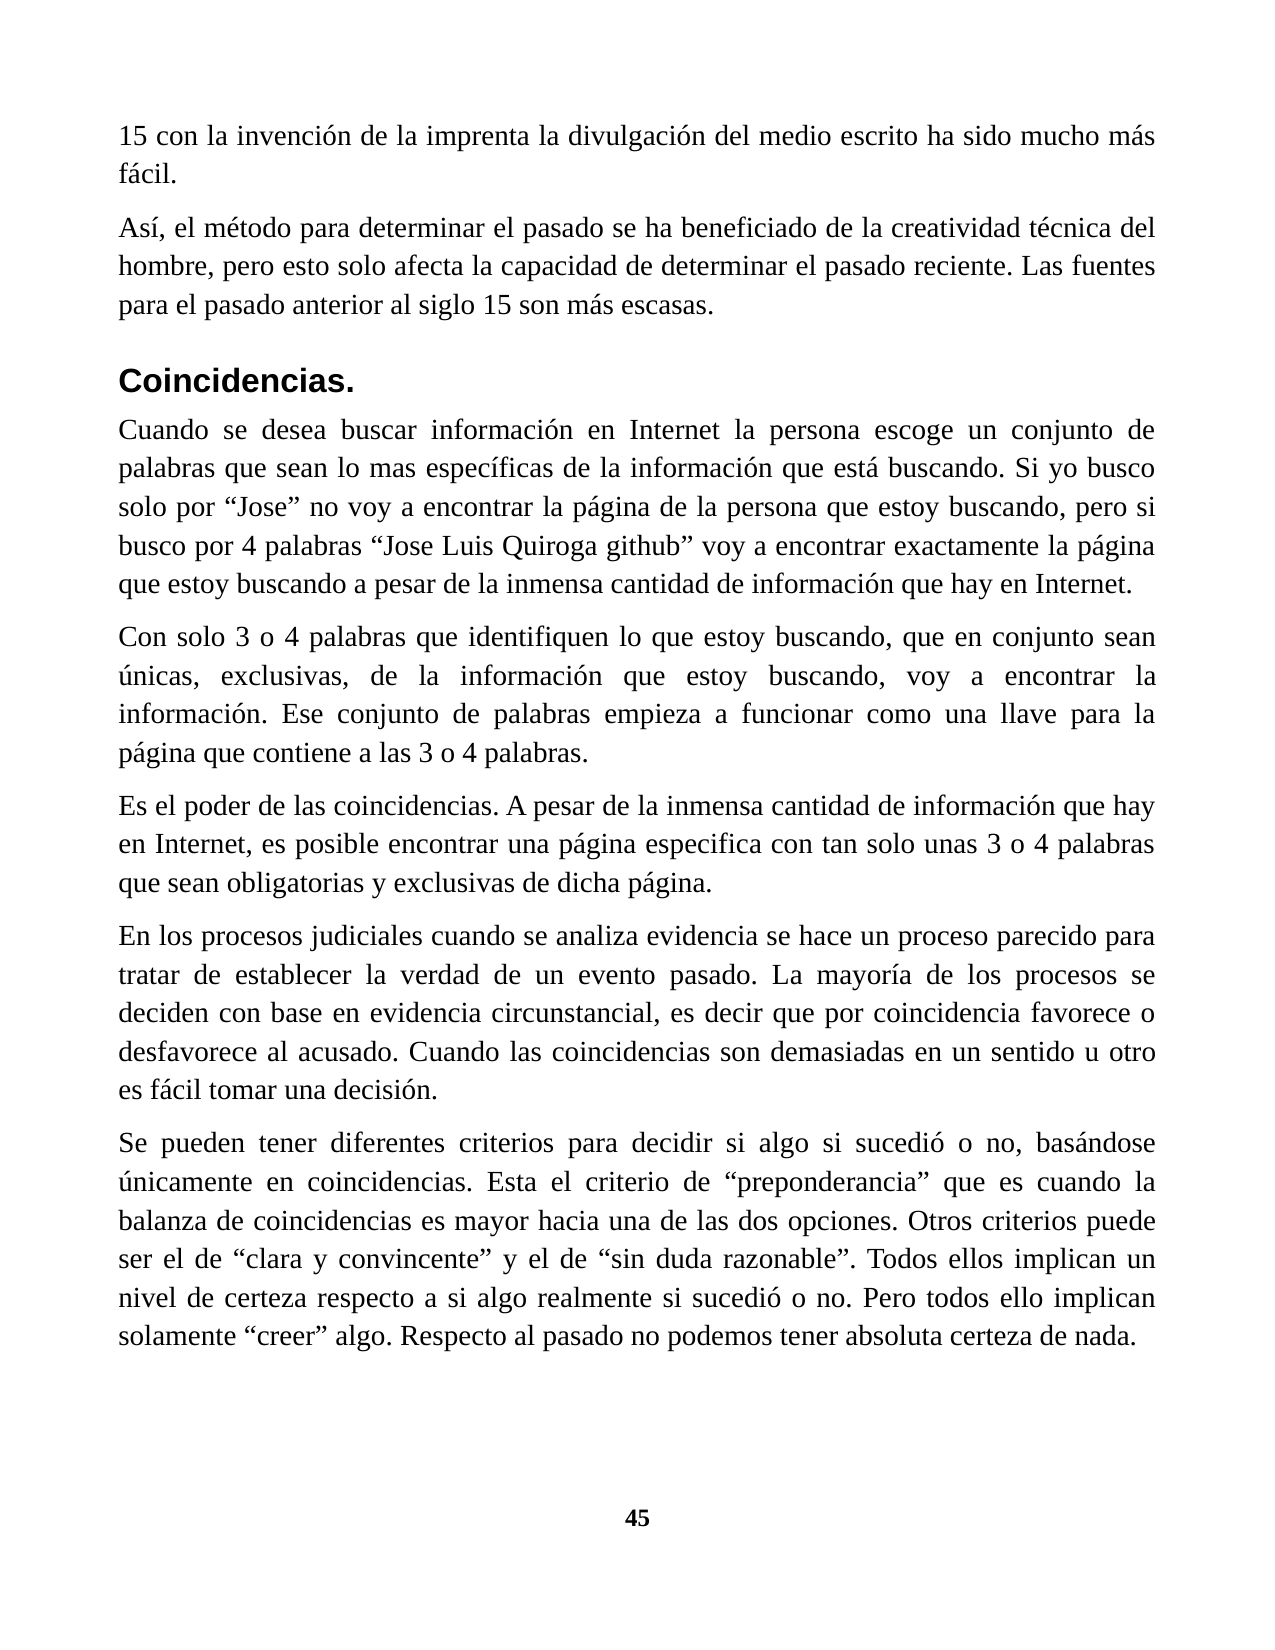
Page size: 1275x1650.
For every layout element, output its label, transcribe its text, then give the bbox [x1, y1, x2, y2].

text 15 con la invención de la imprenta la divulgación del medio escrito ha sido mucho más fácil. [118, 118, 1157, 190]
text Con solo 3 o 4 palabras que identifiquen lo que estoy buscando, que en conjunto sean únicas, exclusivas, de la información que estoy buscando, voy a encontrar la información. Ese conjunto de palabras empieza a funcionar como una llave para la página que contiene a las 3 o 4 palabras. [118, 619, 1157, 768]
subtitle Coincidencias. [118, 361, 1157, 399]
text Se pueden tener diferentes criterios para decidir si algo si sucedió o no, basándose únicamente en coincidencias. Esta el criterio de “preponderancia” que es cuando la balanza de coincidencias es mayor hacia una de las dos opciones. Otros criterios puede ser el de “clara y convincente” y el de “sin duda razonable”. Todos ellos implican un nivel de certeza respecto a si algo realmente si sucedió o no. Pero todos ello implican solamente “creer” algo. Respecto al pasado no podemos tener absoluta certeza de nada. [118, 1126, 1157, 1352]
text Así, el método para determinar el pasado se ha beneficiado de la creatividad técnica del hombre, pero esto solo afecta la capacidad de determinar el pasado reciente. Las fuentes para el pasado anterior al siglo 15 son más escasas. [118, 210, 1157, 320]
text Es el poder de las coincidencias. A pesar de la inmensa cantidad de información que hay en Internet, es posible encontrar una página especifica con tan solo unas 3 o 4 palabras que sean obligatorias y exclusivas de dicha página. [118, 788, 1157, 899]
text En los procesos judiciales cuando se analiza evidencia se hace un proceso parecido para tratar de establecer la verdad de un evento pasado. La mayoría de los procesos se deciden con base en evidencia circunstancial, es decir que por coincidencia favorece o desfavorece al acusado. Cuando las coincidencias son demasiadas en un sentido u otro es fácil tomar una decisión. [118, 918, 1157, 1106]
text Cuando se desea buscar información en Internet la persona escoge un conjunto de palabras que sean lo mas específicas de la información que está buscando. Si yo busco solo por “Jose” no voy a encontrar la página de la persona que estoy buscando, pero si busco por 4 palabras “Jose Luis Quiroga github” voy a encontrar exactamente la página que estoy buscando a pesar de la inmensa cantidad de información que hay en Internet. [118, 412, 1157, 600]
